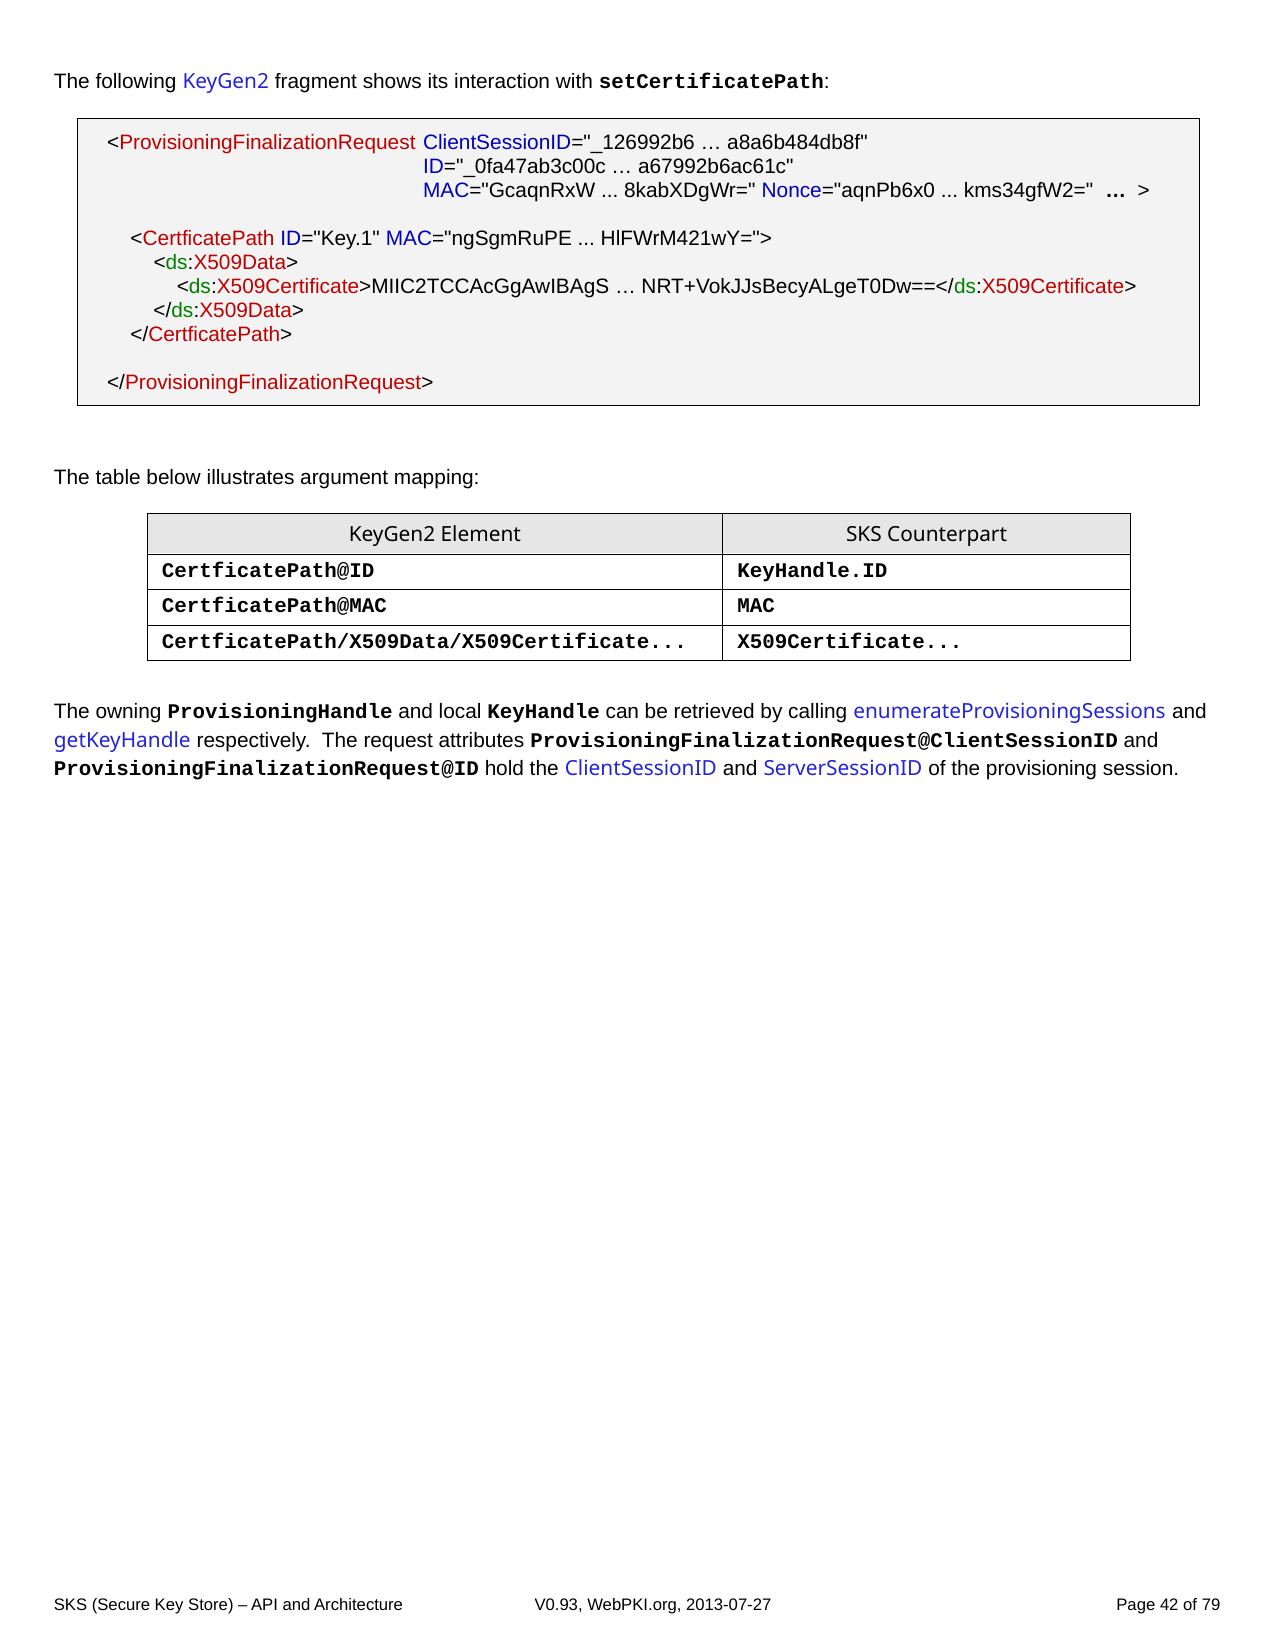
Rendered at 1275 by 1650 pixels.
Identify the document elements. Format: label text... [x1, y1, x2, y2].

text The following KeyGen2 fragment shows its interaction with setCertificatePath: [54, 66, 1221, 118]
text The owning ProvisioningHandle and local KeyHandle can be retrieved by calling enumerateProvisioningSessions and getKeyHandle respectively. The request attributes ProvisioningFinalizationRequest@ClientSessionID and ProvisioningFinalizationRequest@ID hold the ClientSessionID and ServerSessionID of the provisioning session. [54, 696, 1221, 782]
table_cell CertficatePath@ID [148, 555, 722, 589]
table_cell MAC [723, 590, 1130, 625]
table_cell CertficatePath@MAC [148, 590, 722, 625]
table_header SKS Counterpart [723, 514, 1130, 553]
table_cell KeyHandle.ID [723, 555, 1130, 589]
table_header KeyGen2 Element [148, 514, 722, 553]
table_header <ProvisioningFinalizationRequest ClientSessionID="_126992b6 … a8a6b484db8f" ID="_0fa47ab3c00c … a67992b6ac61c" MAC="GcaqnRxW ... 8kabXDgWr=" Nonce="aqnPb6x0 ... kms34gfW2=" … > <CertficatePath ID="Key.1" MAC="ngSgmRuPE ... HlFWrM421wY="> <ds:X509Data> <ds:X509Certificate>MIIC2TCCAcGgAwIBAgS … NRT+VokJJsBecyALgeT0Dw==</ds:X509Certificate> </ds:X509Data> </CertficatePath> </ProvisioningFinalizationRequest> [78, 119, 1199, 405]
table_cell CertficatePath/X509Data/X509Certificate... [148, 626, 722, 660]
text The table below illustrates argument mapping: [54, 465, 1221, 513]
table_cell X509Certificate... [723, 626, 1130, 660]
